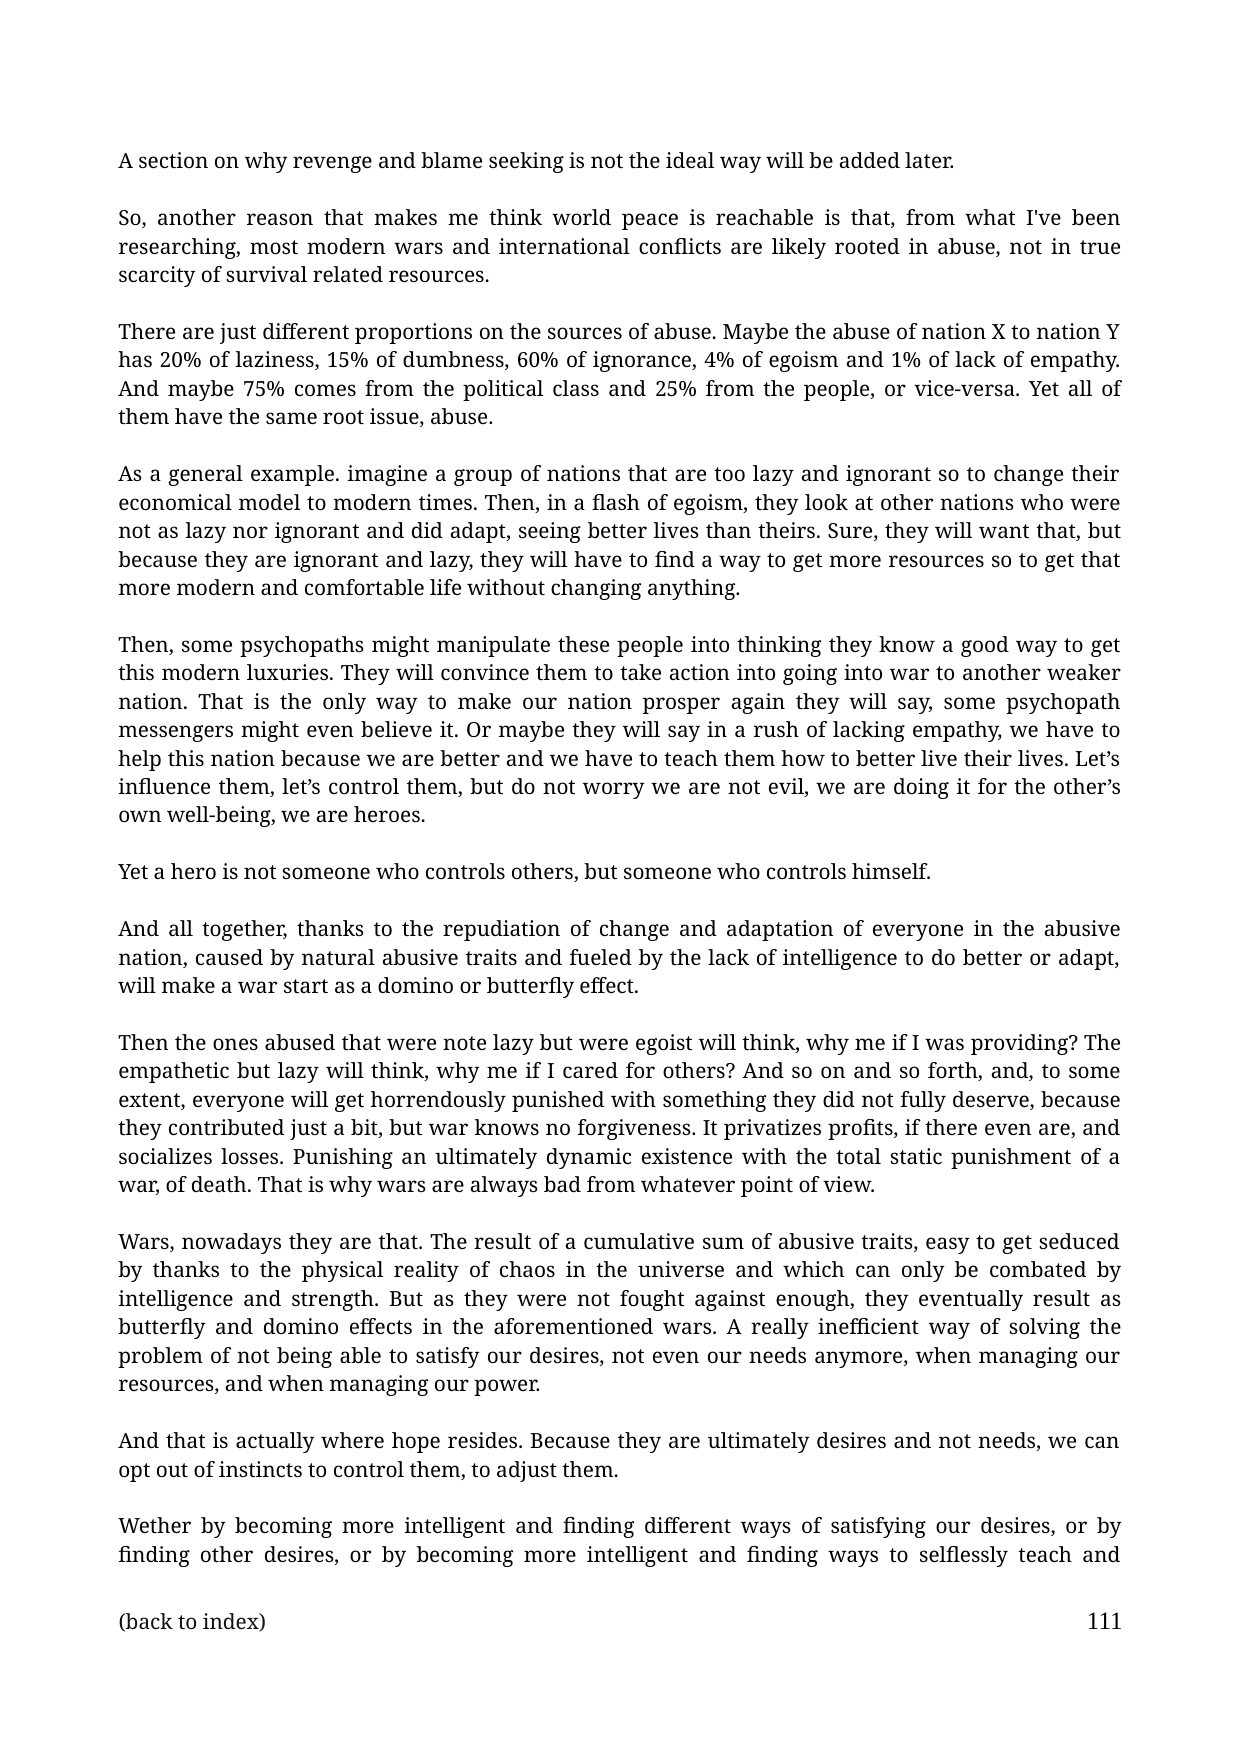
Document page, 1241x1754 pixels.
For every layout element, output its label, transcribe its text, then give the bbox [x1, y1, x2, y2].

text And that is actually where hope resides. Because they are ultimately desires and not needs, we can opt out of instincts to control them, to adjust them. [118, 1426, 1122, 1483]
text Wether by becoming more intelligent and finding different ways of satisfying our desires, or by finding other desires, or by becoming more intelligent and finding ways to selflessly teach and [118, 1512, 1122, 1568]
text A section on why revenge and blame seeking is not the ideal way will be added later. [118, 147, 1122, 175]
text Then, some psychopaths might manipulate these people into thinking they know a good way to get this modern luxuries. They will convince them to take action into going into war to another weaker nation. That is the only way to make our nation prosper again they will say, some psychopath messengers might even believe it. Or maybe they will say in a rush of lacking empathy, we have to help this nation because we are better and we have to teach them how to better live their lives. Let’s influence them, let’s control them, but do not worry we are not evil, we are doing it for the other’s own well-being, we are heroes. [118, 630, 1122, 829]
text Then the ones abused that were note lazy but were egoist will think, why me if I was providing? The empathetic but lazy will think, why me if I cared for others? And so on and so forth, and, to some extent, everyone will get horrendously punished with something they did not fully deserve, because they contributed just a bit, but war knows no forgiveness. It privatizes profits, if there even are, and socializes losses. Punishing an ultimately dynamic existence with the total static punishment of a war, of death. That is why wars are always bad from whatever point of view. [118, 1028, 1122, 1199]
text Yet a hero is not someone who controls others, but someone who controls himself. [118, 857, 1122, 886]
text So, another reason that makes me think world peace is reachable is that, from what I've been researching, most modern wars and international conflicts are likely rooted in abuse, not in true scarcity of survival related resources. [118, 203, 1122, 289]
text As a general example. imagine a group of nations that are too lazy and ignorant so to change their economical model to modern times. Then, in a flash of egoism, they look at other nations who were not as lazy nor ignorant and did adapt, seeing better lives than theirs. Sure, they will want that, but because they are ignorant and lazy, they will have to find a way to get more resources so to get that more modern and comfortable life without changing anything. [118, 459, 1122, 602]
text Wars, nowadays they are that. The result of a cumulative sum of abusive traits, easy to get seduced by thanks to the physical reality of chaos in the universe and which can only be combated by intelligence and strength. But as they were not fought against enough, they eventually result as butterfly and domino effects in the aforementioned wars. A really inefficient way of solving the problem of not being able to satisfy our desires, not even our needs anymore, when managing our resources, and when managing our power. [118, 1227, 1122, 1398]
text And all together, thanks to the repudiation of change and adaptation of everyone in the abusive nation, caused by natural abusive traits and fueled by the lack of intelligence to do better or adapt, will make a war start as a domino or butterfly effect. [118, 914, 1122, 1000]
text There are just different proportions on the sources of abuse. Maybe the abuse of nation X to nation Y has 20% of laziness, 15% of dumbness, 60% of ignorance, 4% of egoism and 1% of lack of empathy. And maybe 75% comes from the political class and 25% from the people, or vice-versa. Yet all of them have the same root issue, abuse. [118, 317, 1122, 431]
